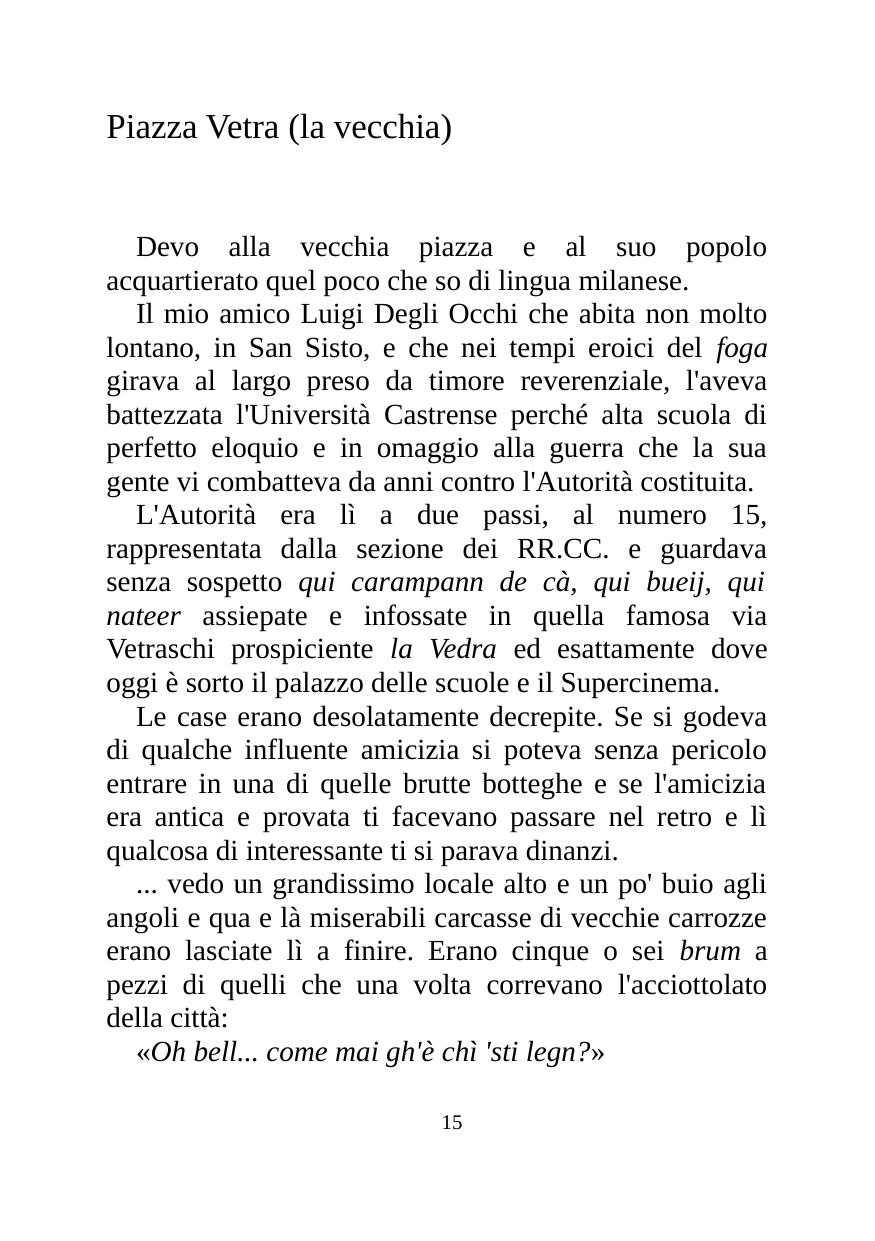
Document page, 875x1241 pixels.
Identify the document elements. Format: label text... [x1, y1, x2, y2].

text Le case erano desolatamente decrepite. Se si godeva di qualche influente amicizia si poteva senza pericolo entrare in una di quelle brutte botteghe e se l'amicizia era antica e provata ti facevano passare nel retro e lì qualcosa di interessante ti si parava dinanzi. [106, 699, 768, 866]
text L'Autorità era lì a due passi, al numero 15, rappresentata dalla sezione dei RR.CC. e guardava senza sospetto qui carampann de cà, qui bueij, qui nateer assiepate e infossate in quella famosa via Vetraschi prospiciente la Vedra ed esattamente dove oggi è sorto il palazzo delle scuole e il Supercinema. [106, 497, 768, 699]
text ... vedo un grandissimo locale alto e un po' buio agli angoli e qua e là miserabili carcasse di vecchie carrozze erano lasciate lì a finire. Erano cinque o sei brum a pezzi di quelli che una volta correvano l'acciottolato della città: [106, 866, 768, 1034]
text «Oh bell... come mai gh'è chì 'sti legn?» [106, 1034, 768, 1068]
text Il mio amico Luigi Degli Occhi che abita non molto lontano, in San Sisto, e che nei tempi eroici del foga girava al largo preso da timore reverenziale, l'aveva battezzata l'Università Castrense perché alta scuola di perfetto eloquio e in omaggio alla guerra che la sua gente vi combatteva da anni contro l'Autorità costituita. [106, 296, 768, 497]
text Devo alla vecchia piazza e al suo popolo acquartierato quel poco che so di lingua milanese. [106, 229, 768, 296]
subtitle Piazza Vetra (la vecchia) [106, 106, 768, 146]
